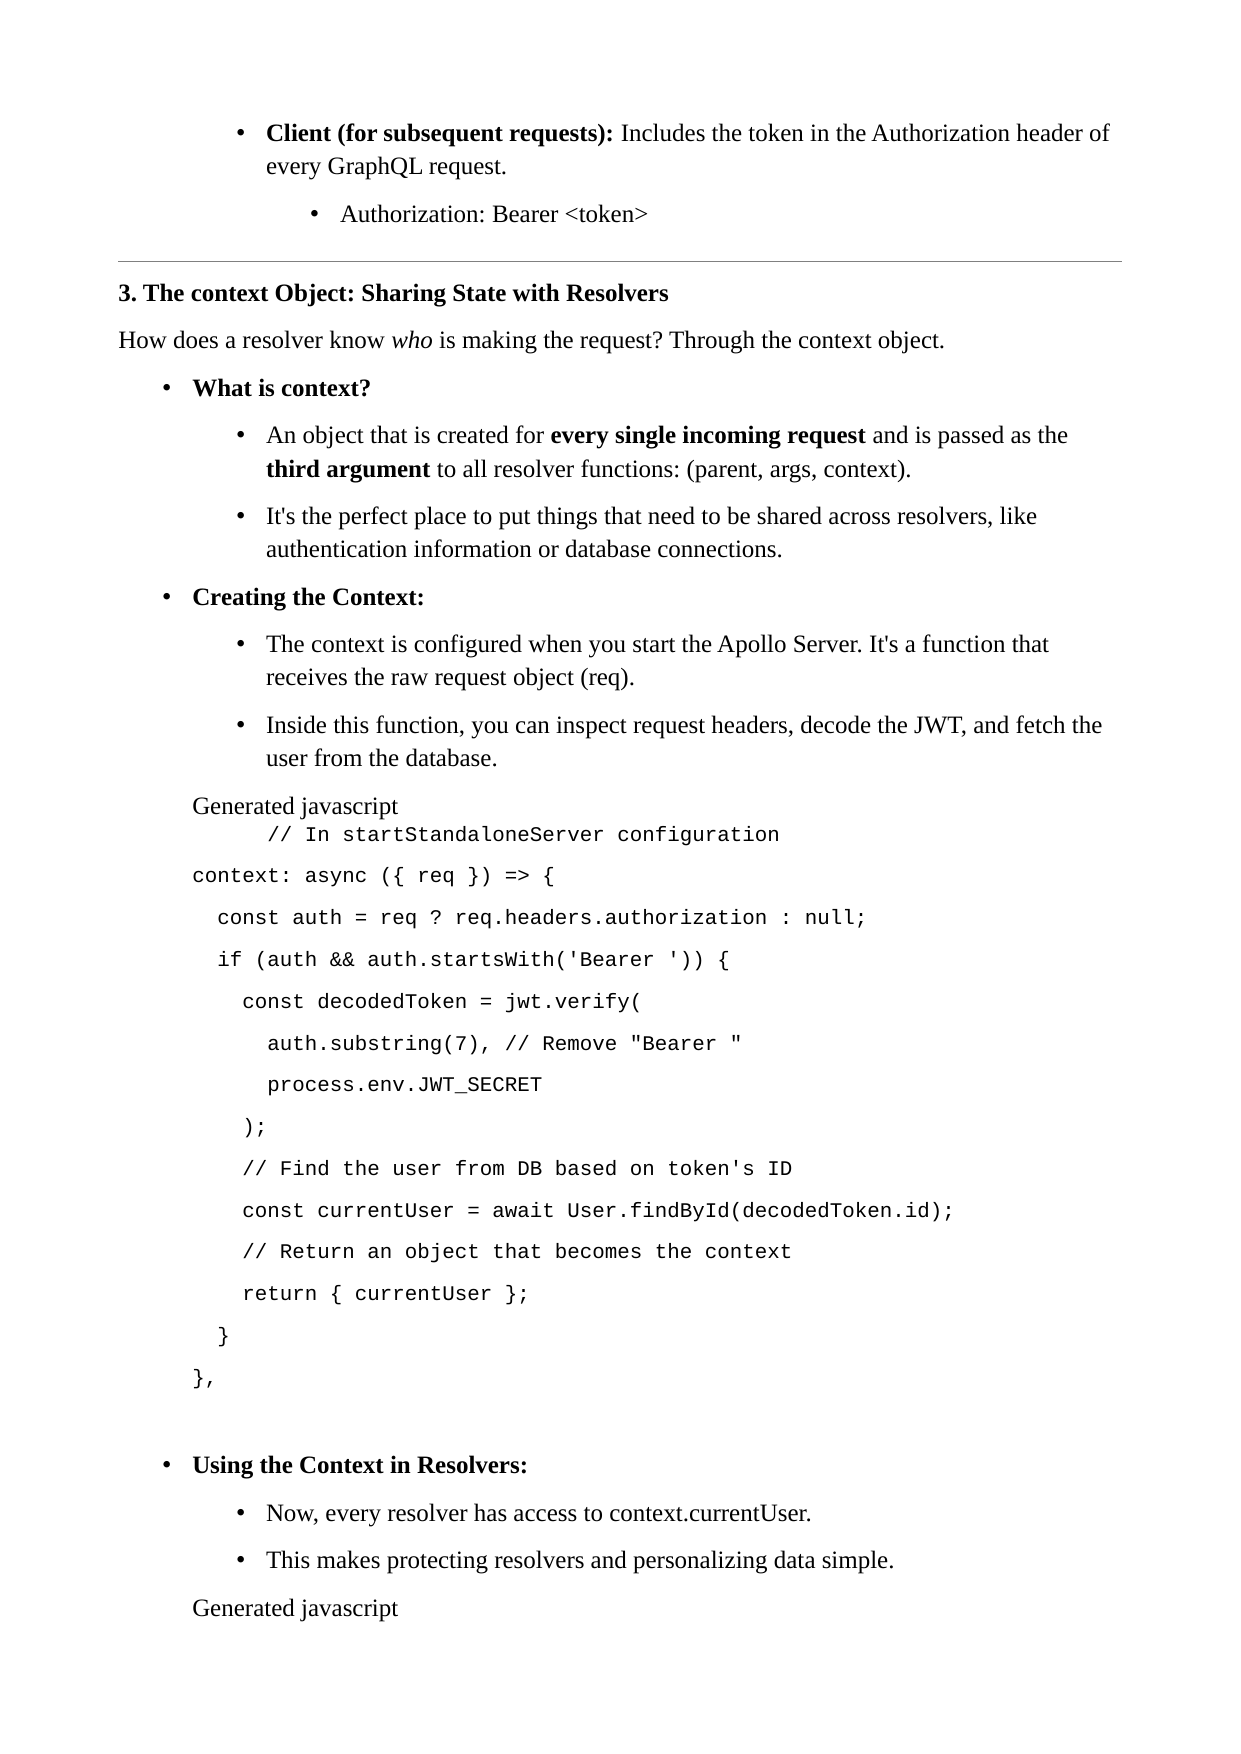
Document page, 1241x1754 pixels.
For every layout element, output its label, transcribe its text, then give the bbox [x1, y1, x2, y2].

list // Find the user from DB based on token's ID [162, 1158, 1122, 1182]
list An object that is created for every single incoming request and is passed as the third argument to all resolver functions: (parent, args, context). [236, 421, 1122, 482]
list // Return an object that becomes the context [162, 1241, 1122, 1265]
list ); [162, 1116, 1122, 1140]
list process.env.JWT_SECRET [162, 1074, 1122, 1098]
text How does a resolver know who is making the request? Through the context object. [118, 325, 1122, 354]
list } [162, 1325, 1122, 1349]
list auth.substring(7), // Remove "Bearer " [162, 1033, 1122, 1056]
list Generated javascript [162, 791, 1122, 819]
list Inside this function, you can inspect request headers, decode the JWT, and fetch the user from the database. [236, 710, 1122, 772]
subtitle 3. The context Object: Sharing State with Resolvers [118, 278, 1122, 307]
list return { currentUser }; [162, 1283, 1122, 1307]
list Generated javascript [162, 1593, 1122, 1622]
list It's the perfect place to put things that need to be shared across resolvers, like authentication information or database connections. [236, 501, 1122, 563]
list What is context? [162, 373, 1122, 402]
list This makes protecting resolvers and personalizing data simple. [236, 1546, 1122, 1574]
list Now, every resolver has access to context.currentUser. [236, 1498, 1122, 1527]
list const decodedToken = jwt.verify( [162, 991, 1122, 1014]
list Using the Context in Resolvers: [162, 1450, 1122, 1479]
list const auth = req ? req.headers.authorization : null; [162, 907, 1122, 931]
list }, [162, 1367, 1122, 1390]
list context: async ({ req }) => { [162, 866, 1122, 889]
list Client (for subsequent requests): Includes the token in the Authorization header of every GraphQL request. [236, 118, 1122, 180]
list Authorization: Bearer <token> [310, 199, 1122, 227]
list // In startStandaloneServer configuration [162, 824, 1122, 847]
list The context is configured when you start the Apollo Server. It's a function that receives the raw request object (req). [236, 629, 1122, 691]
list Creating the Context: [162, 582, 1122, 611]
list const currentUser = await User.findById(decodedToken.id); [162, 1200, 1122, 1223]
list if (auth && auth.startsWith('Bearer ')) { [162, 949, 1122, 973]
